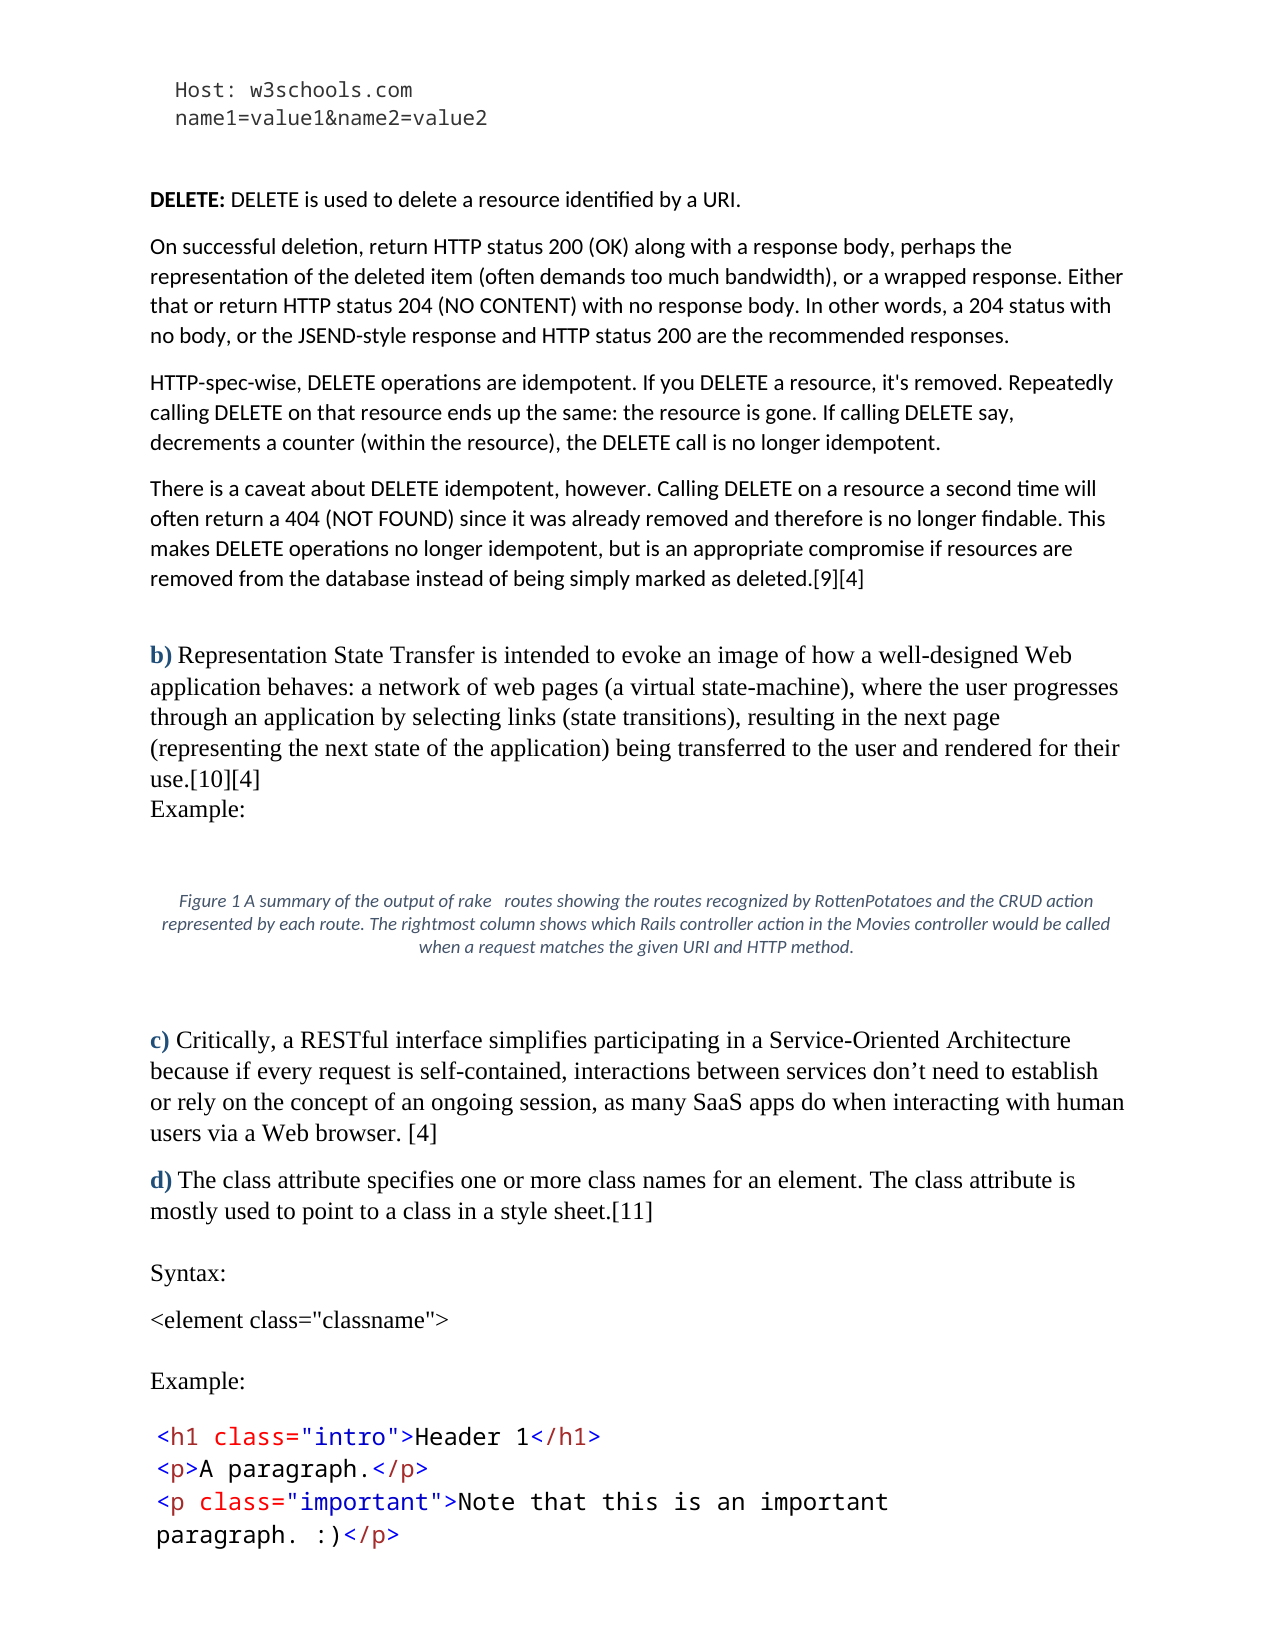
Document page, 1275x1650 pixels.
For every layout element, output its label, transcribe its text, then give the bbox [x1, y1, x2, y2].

table_header <h1 class="intro">Header 1</h1> <p>A paragraph.</p> <p class="important">Note that this is an important paragraph. :)</p> [150, 1414, 1125, 1556]
text HTTP-spec-wise, DELETE operations are idempotent. If you DELETE a resource, it's removed. Repeatedly calling DELETE on that resource ends up the same: the resource is gone. If calling DELETE say, decrements a counter (within the resource), the DELETE call is no longer idempotent. [150, 368, 1125, 456]
text Figure 1 A summary of the output of rake routes showing the routes recognized by RottenPotatoes and the CRUD action represented by each route. The rightmost column shows which Rails controller action in the Movies controller would be called when a request matches the given URI and HTTP method. [150, 889, 1125, 958]
text b) Representation State Transfer is intended to evoke an image of how a well-designed Web application behaves: a network of web pages (a virtual state-machine), where the user progresses through an application by selecting links (state transitions), resulting in the next page (representing the next state of the application) being transferred to the user and rendered for their use.[10][4] Example: [150, 641, 1125, 823]
text On successful deletion, return HTTP status 200 (OK) along with a response body, perhaps the representation of the deleted item (often demands too much bandwidth), or a wrapped response. Either that or return HTTP status 204 (NO CONTENT) with no response body. In other words, a 204 status with no body, or the JSEND-style response and HTTP status 200 are the recommended responses. [150, 232, 1125, 349]
text There is a caveat about DELETE idempotent, however. Calling DELETE on a resource a second time will often return a 404 (NOT FOUND) since it was already removed and therefore is no longer findable. This makes DELETE operations no longer idempotent, but is an appropriate compromise if resources are removed from the database instead of being simply marked as deleted.[9][4] [150, 474, 1125, 622]
text DELETE: DELETE is used to delete a resource identified by a URI. [150, 185, 1125, 213]
text c) Critically, a RESTful interface simplifies participating in a Service-Oriented Architecture because if every request is self-contained, interactions between services don’t need to establish or rely on the concept of an ongoing session, as many SaaS apps do when interacting with human users via a Web browser. [4] [150, 1026, 1125, 1146]
text <element class="classname"> Example: [150, 1305, 1125, 1395]
text Host: w3schools.com name1=value1&name2=value2 [150, 75, 1125, 160]
text d) The class attribute specifies one or more class names for an element. The class attribute is mostly used to point to a class in a style sheet.[11] Syntax: [150, 1165, 1125, 1286]
